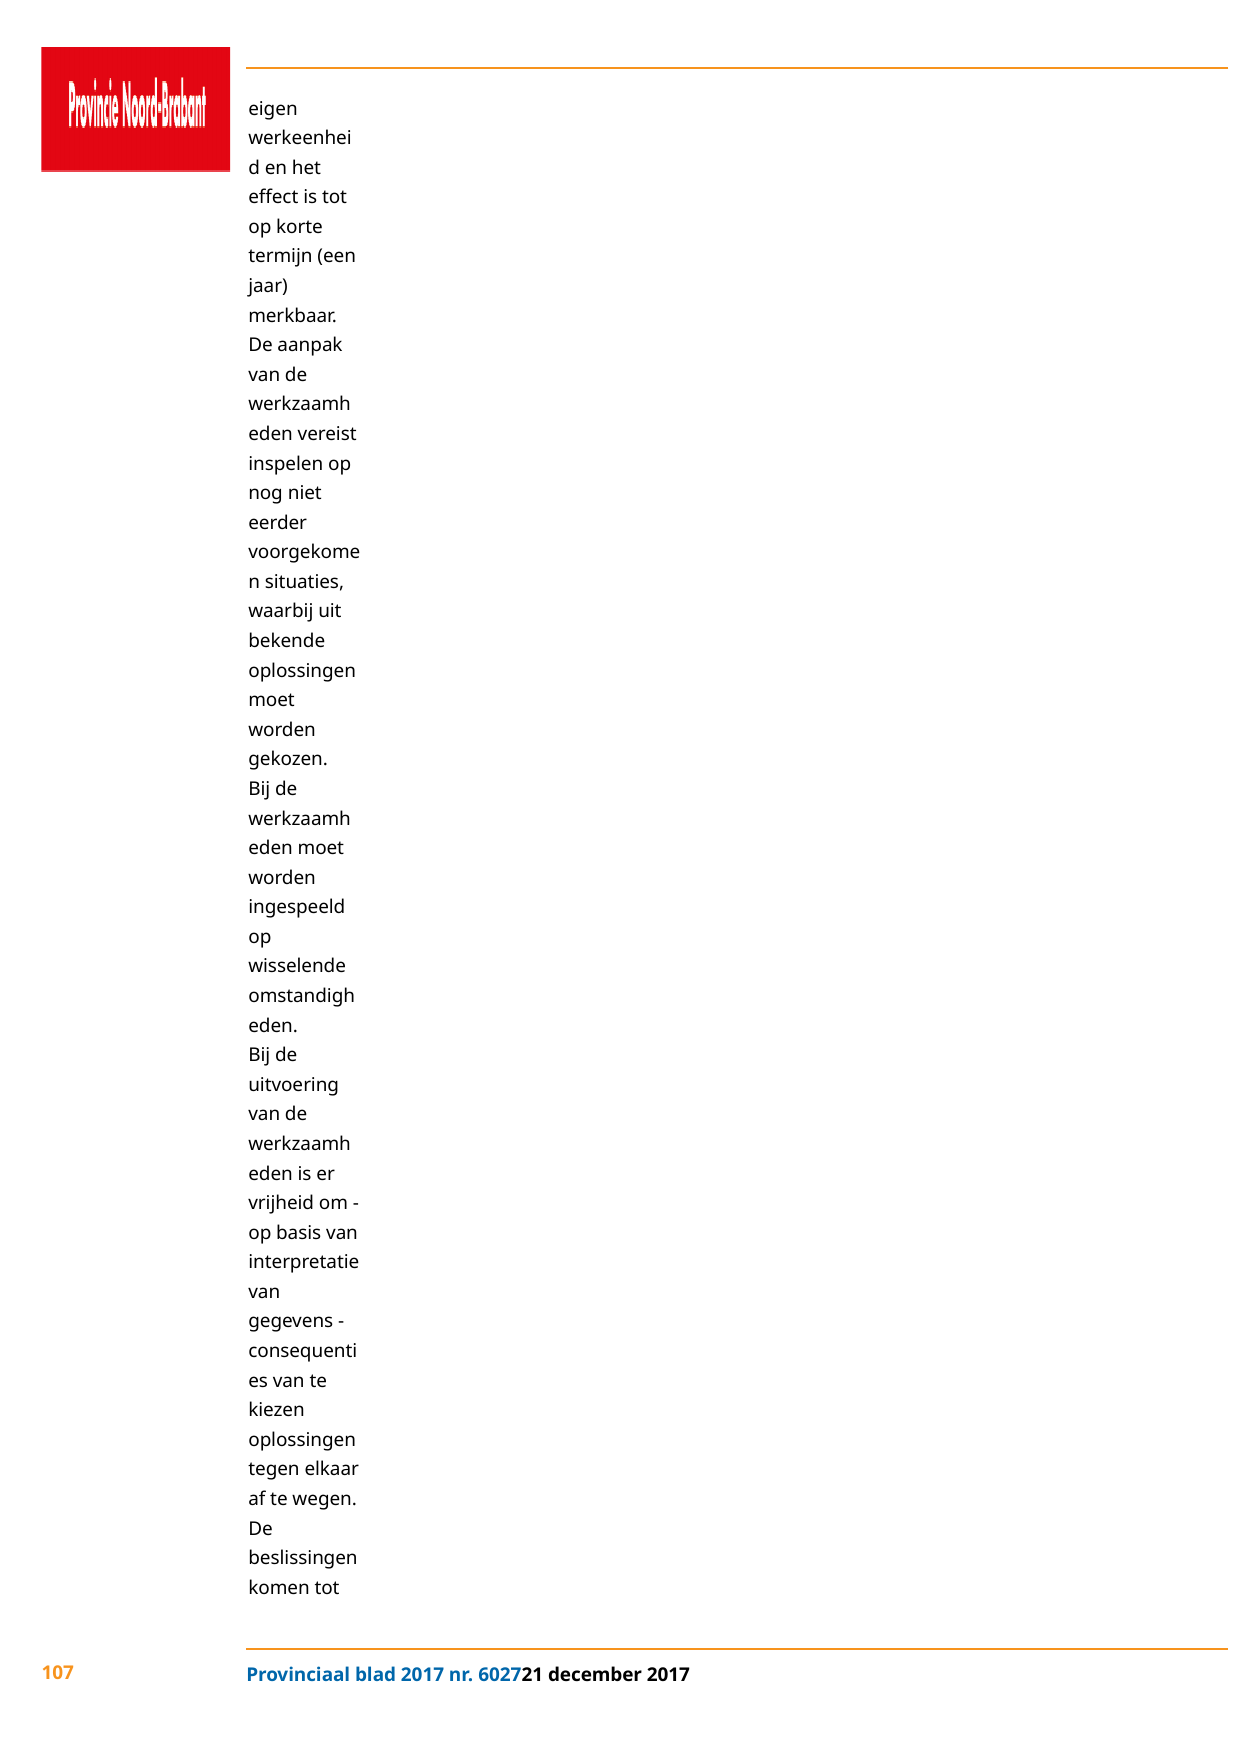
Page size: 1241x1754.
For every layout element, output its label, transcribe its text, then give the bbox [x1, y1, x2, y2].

table_cell [813, 95, 926, 1600]
table_cell [700, 95, 813, 1600]
table_cell [474, 95, 587, 1600]
table_cell [361, 95, 474, 1600]
table_cell [926, 95, 1038, 1600]
table_cell [1039, 95, 1152, 1600]
table_cell [587, 95, 700, 1600]
table_cell eigen werkeenheid en het effect is tot op korte termijn (een jaar) merkbaar. De aanpak van de werkzaamheden vereist inspelen op nog niet eerder voorgekomen situaties, waarbij uit bekende oplossingen moet worden gekozen. Bij de werkzaamheden moet worden ingespeeld op wisselende omstandigheden. Bij de uitvoering van de werkzaamheden is er vrijheid om - op basis van interpretatie van gegevens - consequenties van te kiezen oplossingen tegen elkaar af te wegen. De beslissingen komen tot [248, 95, 361, 1600]
picture [41, 47, 231, 172]
